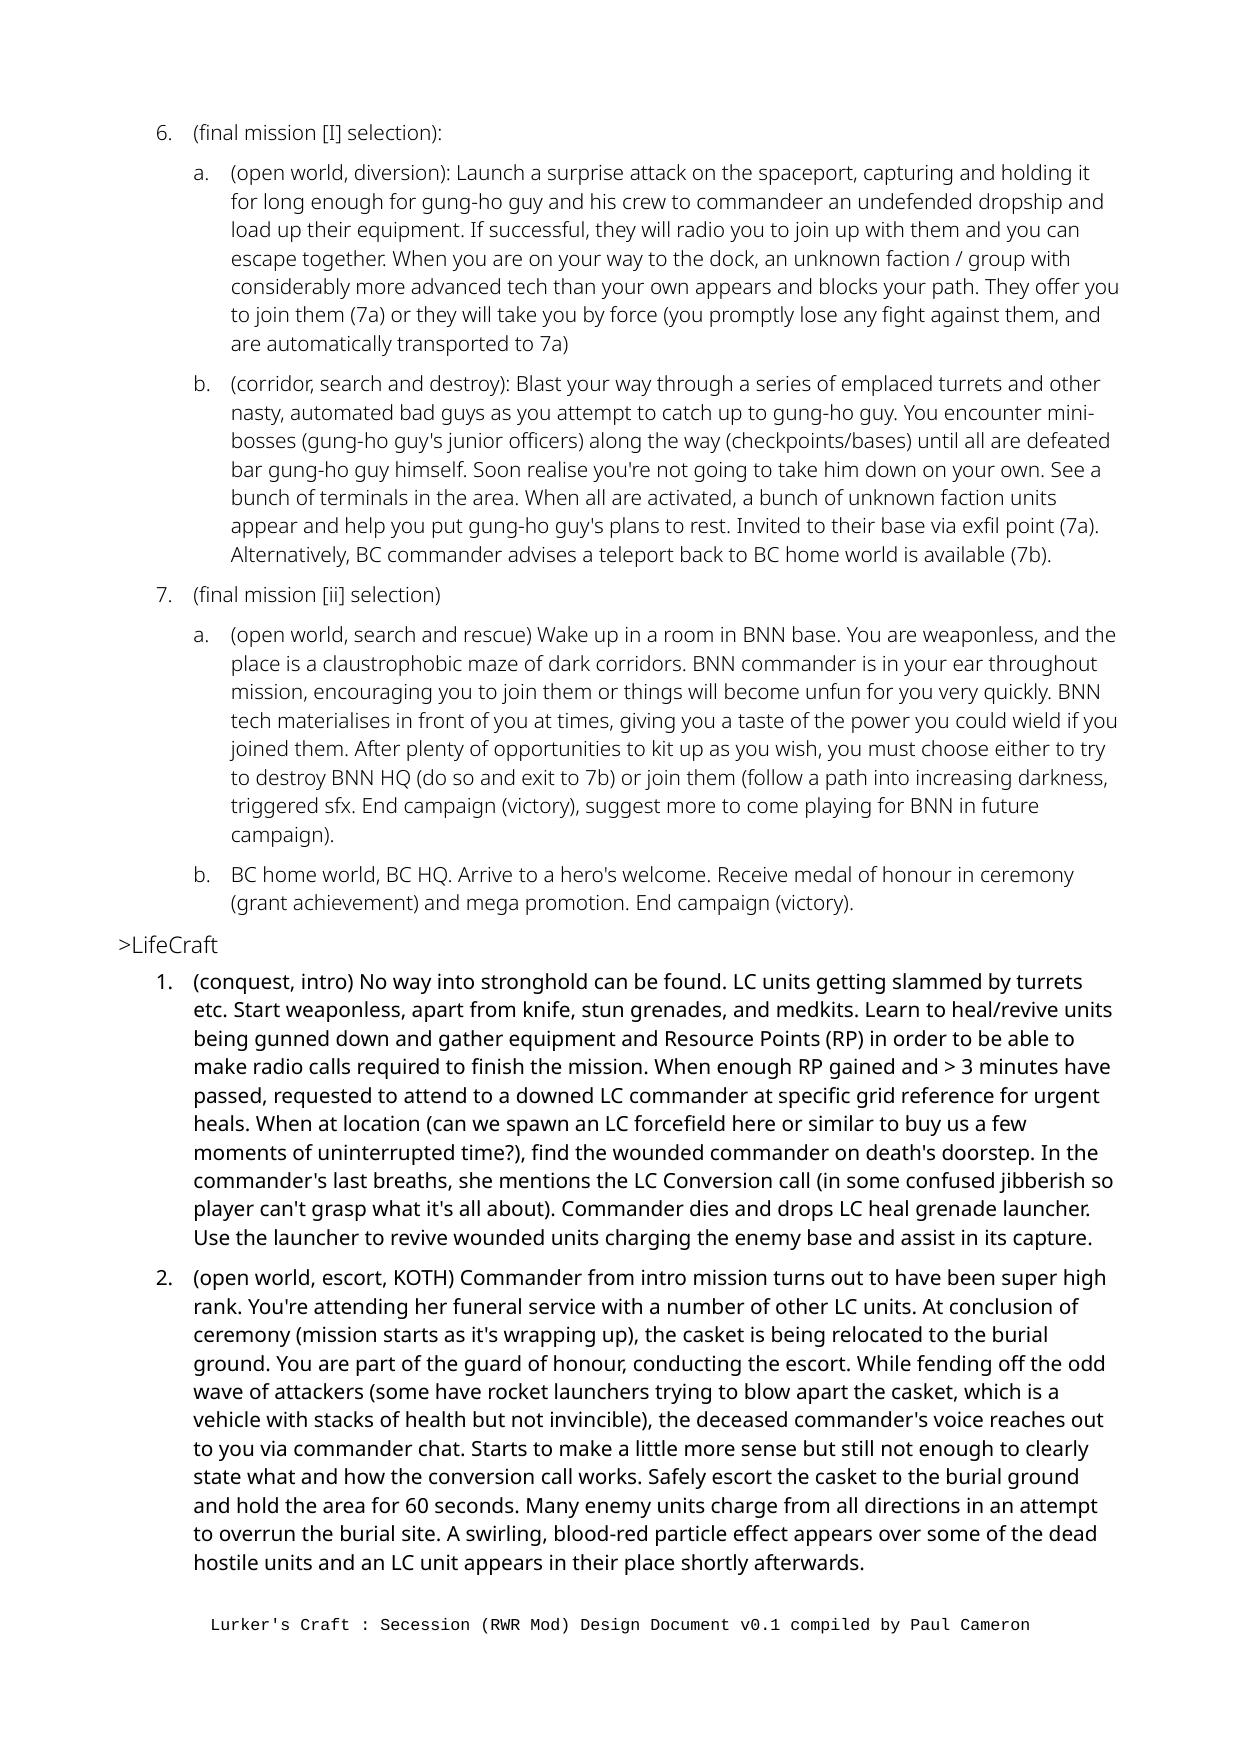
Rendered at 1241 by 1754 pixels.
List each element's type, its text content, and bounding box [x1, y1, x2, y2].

subtitle >LifeCraft [118, 929, 1122, 960]
list (conquest, intro) No way into stronghold can be found. LC units getting slammed by turrets etc. Start weaponless, apart from knife, stun grenades, and medkits. Learn to heal/revive units being gunned down and gather equipment and Resource Points (RP) in order to be able to make radio calls required to finish the mission. When enough RP gained and > 3 minutes have passed, requested to attend to a downed LC commander at specific grid reference for urgent heals. When at location (can we spawn an LC forcefield here or similar to buy us a few moments of uninterrupted time?), find the wounded commander on death's doorstep. In the commander's last breaths, she mentions the LC Conversion call (in some confused jibberish so player can't grasp what it's all about). Commander dies and drops LC heal grenade launcher. Use the launcher to revive wounded units charging the enemy base and assist in its capture. [156, 967, 1122, 1251]
list (open world, diversion): Launch a surprise attack on the spaceport, capturing and holding it for long enough for gung-ho guy and his crew to commandeer an undefended dropship and load up their equipment. If successful, they will radio you to join up with them and you can escape together. When you are on your way to the dock, an unknown faction / group with considerably more advanced tech than your own appears and blocks your path. They offer you to join them (7a) or they will take you by force (you promptly lose any fight against them, and are automatically transported to 7a) [193, 158, 1122, 357]
list (open world, search and rescue) Wake up in a room in BNN base. You are weaponless, and the place is a claustrophobic maze of dark corridors. BNN commander is in your ear throughout mission, encouraging you to join them or things will become unfun for you very quickly. BNN tech materialises in front of you at times, giving you a taste of the power you could wield if you joined them. After plenty of opportunities to kit up as you wish, you must choose either to try to destroy BNN HQ (do so and exit to 7b) or join them (follow a path into increasing darkness, triggered sfx. End campaign (victory), suggest more to come playing for BNN in future campaign). [193, 621, 1122, 848]
list (final mission [ii] selection) [156, 580, 1122, 609]
list (open world, escort, KOTH) Commander from intro mission turns out to have been super high rank. You're attending her funeral service with a number of other LC units. At conclusion of ceremony (mission starts as it's wrapping up), the casket is being relocated to the burial ground. You are part of the guard of honour, conducting the escort. While fending off the odd wave of attackers (some have rocket launchers trying to blow apart the casket, which is a vehicle with stacks of health but not invincible), the deceased commander's voice reaches out to you via commander chat. Starts to make a little more sense but still not enough to clearly state what and how the conversion call works. Safely escort the casket to the burial ground and hold the area for 60 seconds. Many enemy units charge from all directions in an attempt to overrun the burial site. A swirling, blood-red particle effect appears over some of the dead hostile units and an LC unit appears in their place shortly afterwards. [156, 1263, 1122, 1576]
list (final mission [I] selection): [156, 118, 1122, 147]
list BC home world, BC HQ. Arrive to a hero's welcome. Receive medal of honour in ceremony (grant achievement) and mega promotion. End campaign (victory). [193, 860, 1122, 917]
list (corridor, search and destroy): Blast your way through a series of emplaced turrets and other nasty, automated bad guys as you attempt to catch up to gung-ho guy. You encounter mini-bosses (gung-ho guy's junior officers) along the way (checkpoints/bases) until all are defeated bar gung-ho guy himself. Soon realise you're not going to take him down on your own. See a bunch of terminals in the area. When all are activated, a bunch of unknown faction units appear and help you put gung-ho guy's plans to rest. Invited to their base via exfil point (7a). Alternatively, BC commander advises a teleport back to BC home world is available (7b). [193, 369, 1122, 568]
